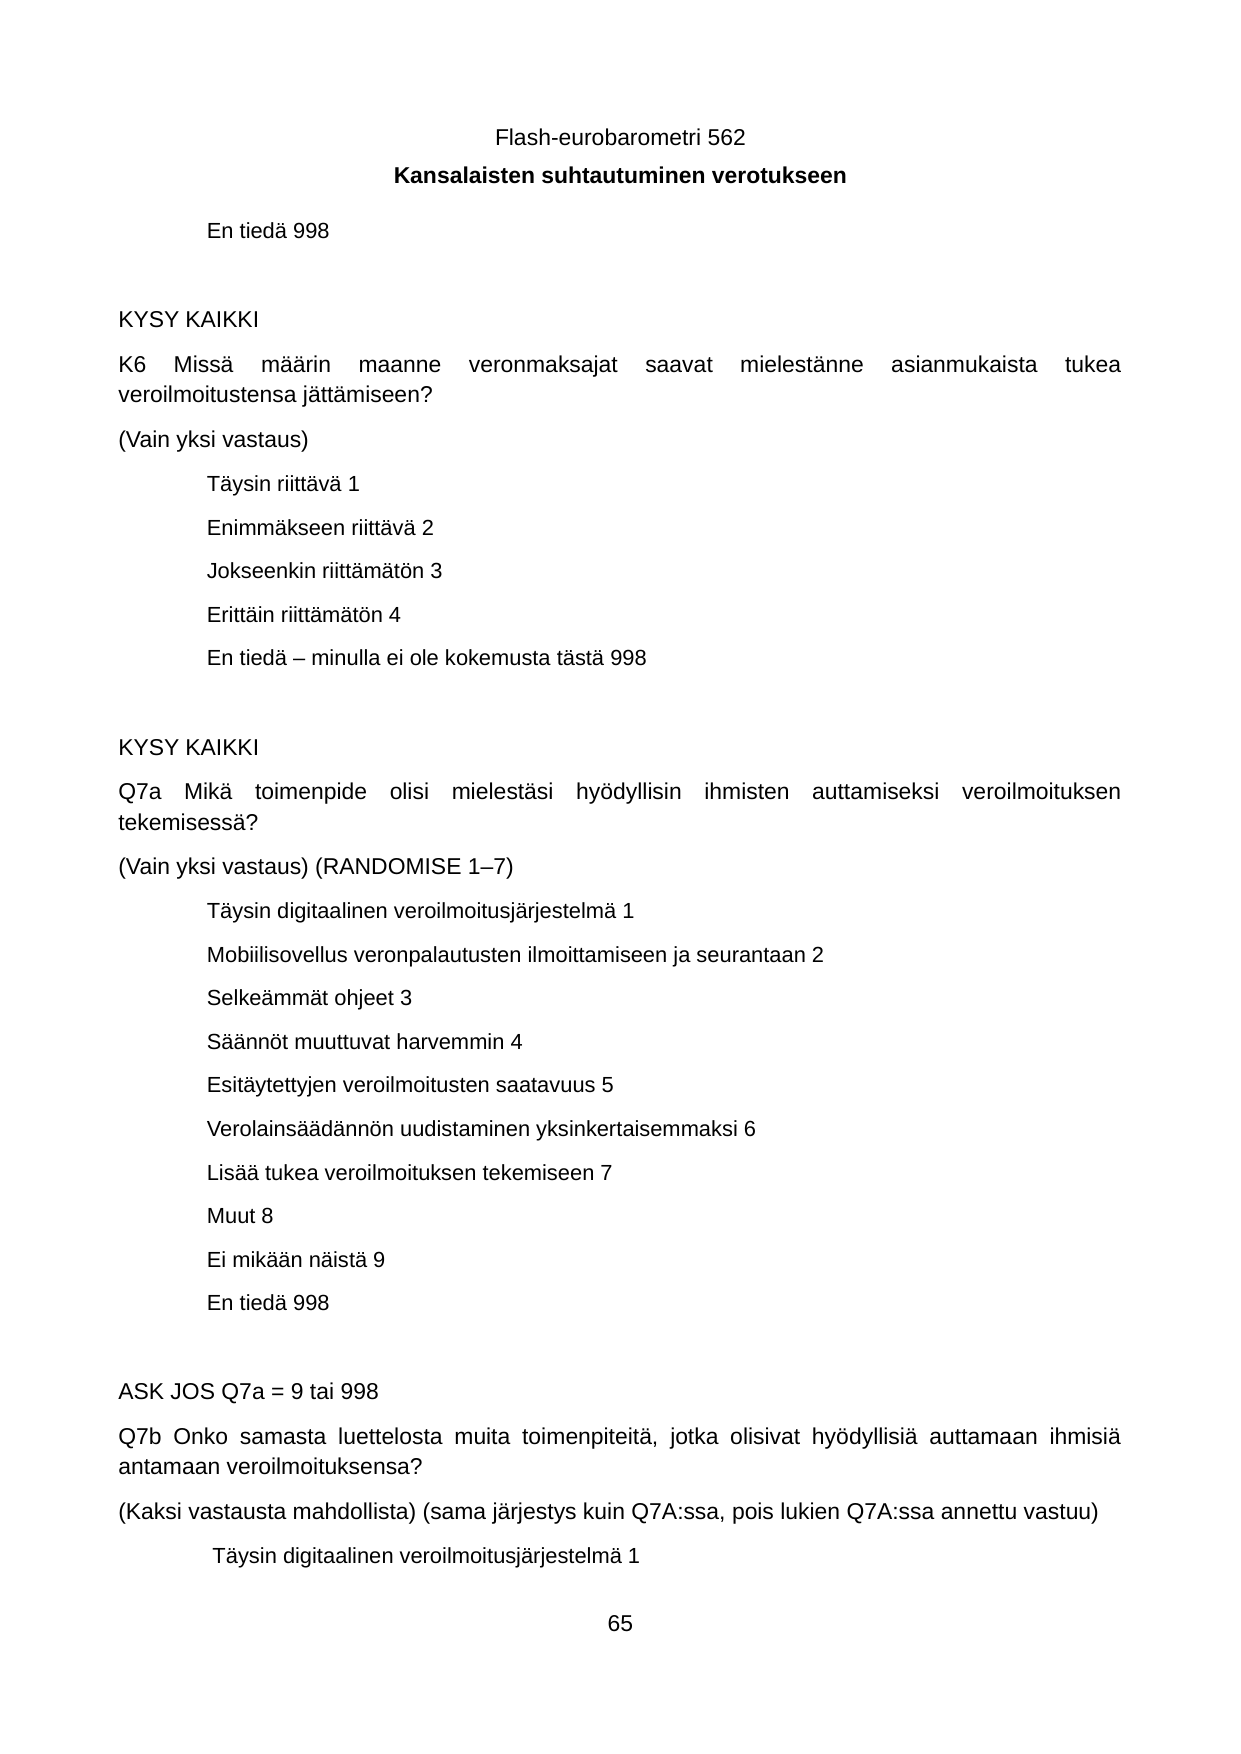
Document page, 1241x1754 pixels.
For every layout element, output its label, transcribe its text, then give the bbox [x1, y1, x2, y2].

text KYSY KAIKKI [118, 306, 1122, 333]
text Erittäin riittämätön 4 [207, 602, 1122, 627]
text Täysin digitaalinen veroilmoitusjärjestelmä 1 [207, 898, 1122, 923]
text En tiedä – minulla ei ole kokemusta tästä 998 [207, 645, 1122, 670]
text Esitäytettyjen veroilmoitusten saatavuus 5 [207, 1072, 1122, 1097]
text Lisää tukea veroilmoituksen tekemiseen 7 [207, 1159, 1122, 1184]
text Ei mikään näistä 9 [207, 1246, 1122, 1272]
text Mobiilisovellus veronpalautusten ilmoittamiseen ja seurantaan 2 [207, 942, 1122, 967]
text (Vain yksi vastaus) [118, 426, 1122, 453]
text Selkeämmät ohjeet 3 [207, 985, 1122, 1010]
text En tiedä 998 [207, 1290, 1122, 1315]
text Täysin digitaalinen veroilmoitusjärjestelmä 1 [207, 1543, 1122, 1568]
text Q7b Onko samasta luettelosta muita toimenpiteitä, jotka olisivat hyödyllisiä auttamaan ihmisiä antamaan veroilmoituksensa? [118, 1423, 1122, 1480]
text Enimmäkseen riittävä 2 [207, 514, 1122, 540]
text Jokseenkin riittämätön 3 [207, 558, 1122, 583]
text Muut 8 [207, 1203, 1122, 1228]
text K6 Missä määrin maanne veronmaksajat saavat mielestänne asianmukaista tukea veroilmoitustensa jättämiseen? [118, 351, 1122, 408]
text KYSY KAIKKI [118, 733, 1122, 760]
text ASK JOS Q7a = 9 tai 998 [118, 1378, 1122, 1405]
text En tiedä 998 [207, 218, 1122, 243]
text Säännöt muuttuvat harvemmin 4 [207, 1029, 1122, 1054]
text Verolainsäädännön uudistaminen yksinkertaisemmaksi 6 [207, 1116, 1122, 1141]
text Q7a Mikä toimenpide olisi mielestäsi hyödyllisin ihmisten auttamiseksi veroilmoituksen tekemisessä? [118, 778, 1122, 835]
text Täysin riittävä 1 [207, 471, 1122, 496]
text (Kaksi vastausta mahdollista) (sama järjestys kuin Q7A:ssa, pois lukien Q7A:ssa annettu vastuu) [118, 1498, 1122, 1524]
text (Vain yksi vastaus) (RANDOMISE 1–7) [118, 853, 1122, 880]
